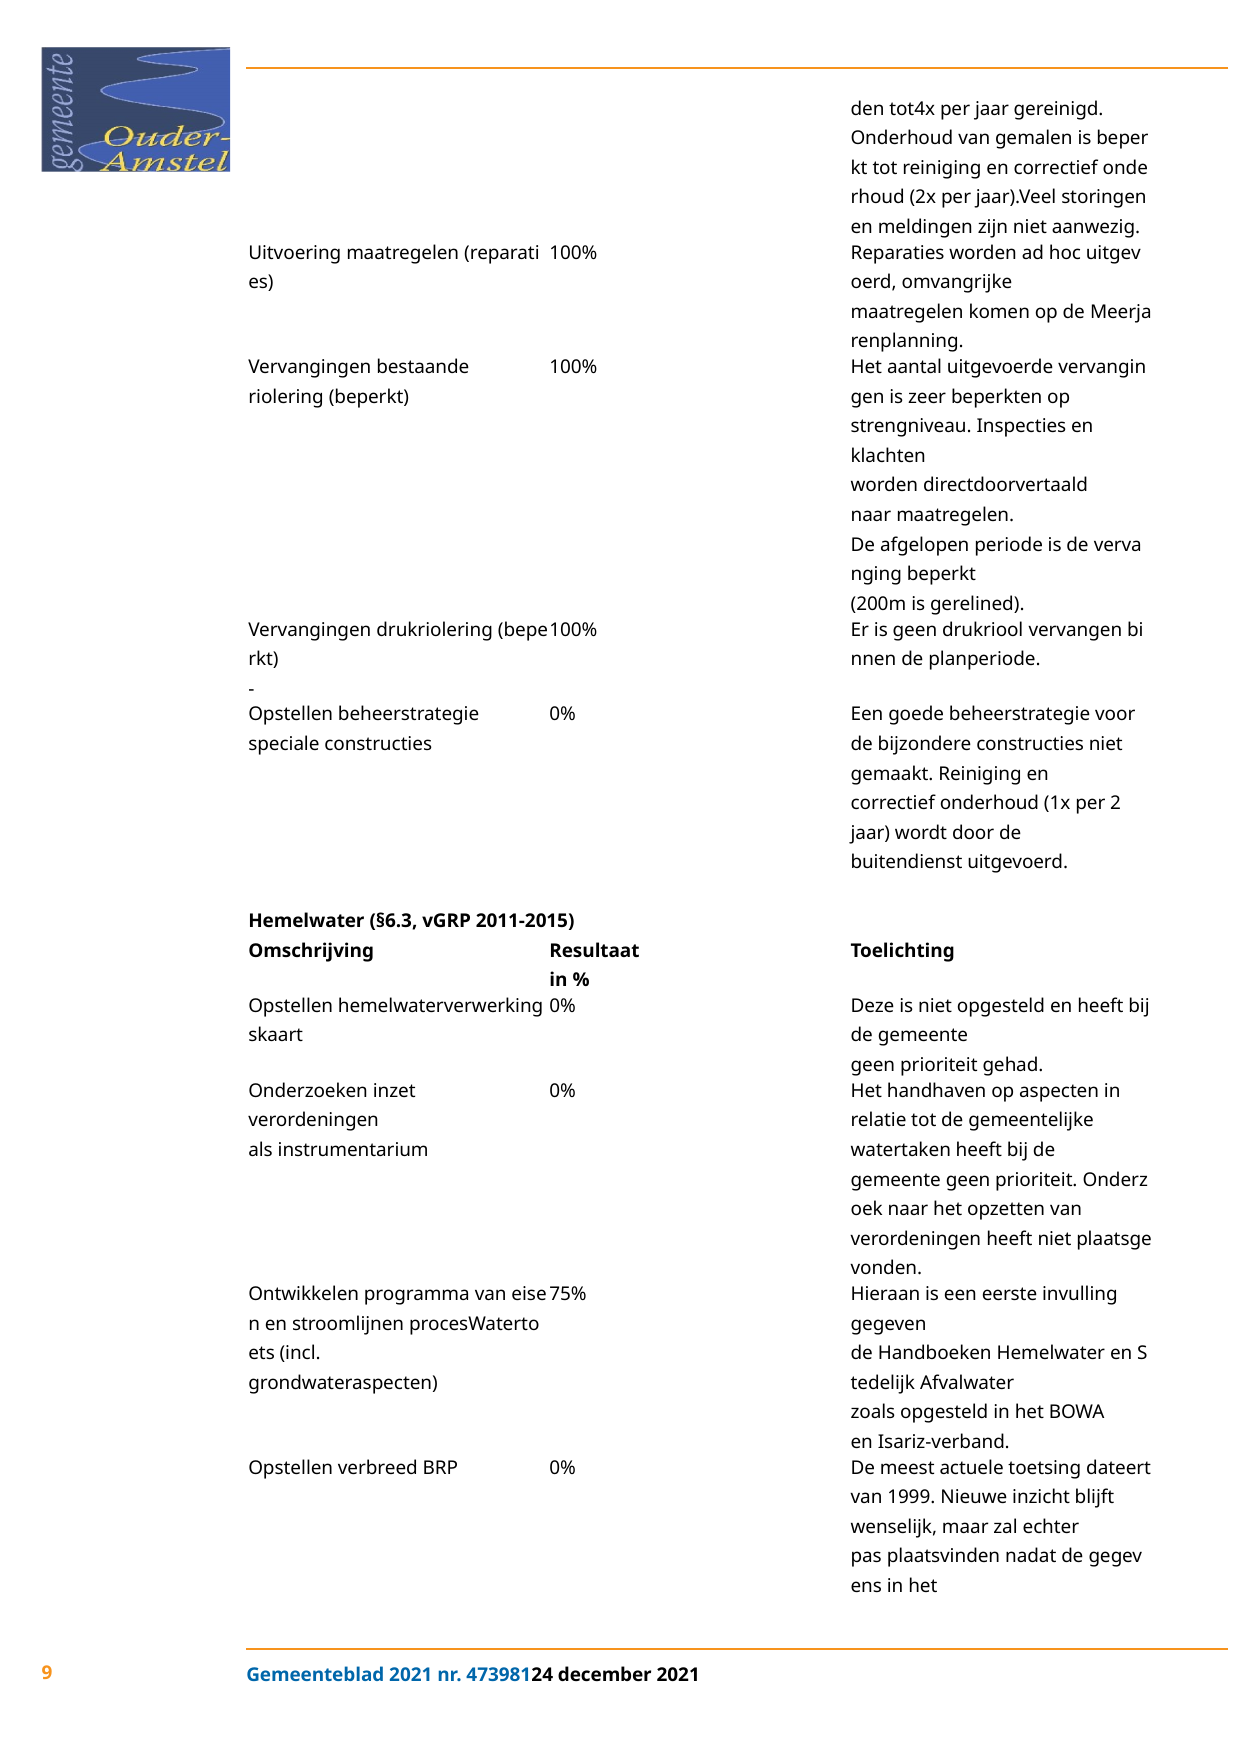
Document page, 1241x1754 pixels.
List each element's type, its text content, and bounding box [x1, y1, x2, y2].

table_cell 0% [549, 1454, 850, 1598]
picture [41, 47, 231, 172]
table_cell 0% [549, 701, 850, 874]
table_header Omschrijving [248, 937, 549, 992]
text Hemelwater (§6.3, vGRP 2011-2015) [248, 907, 1152, 933]
table_cell Reparaties worden ad hoc uitgevoerd, omvangrijke maatregelen komen op de Meerjarenplanning. [850, 239, 1152, 353]
table_cell Hieraan is een eerste invulling gegeven de Handboeken Hemelwater en Stedelijk Afvalwater zoals opgesteld in het BOWA en Isariz-verband. [850, 1280, 1152, 1454]
table_cell Een goede beheerstrategie voor de bijzondere constructies niet gemaakt. Reiniging en correctief onderhoud (1x per 2 jaar) wordt door de buitendienst uitgevoerd. [850, 701, 1152, 874]
table_cell Onderzoeken inzet verordeningen als instrumentarium [248, 1077, 549, 1280]
table_cell 75% [549, 1280, 850, 1454]
table_cell [248, 95, 549, 239]
table_cell Het handhaven op aspecten in relatie tot de gemeentelijke watertaken heeft bij de gemeente geen prioriteit. Onderzoek naar het opzetten van verordeningen heeft niet plaatsgevonden. [850, 1077, 1152, 1280]
table_cell Er is geen drukriool vervangen binnen de planperiode. [850, 616, 1152, 701]
table_cell 0% [549, 992, 850, 1077]
table_cell Deze is niet opgesteld en heeft bij de gemeente geen prioriteit gehad. [850, 992, 1152, 1077]
table_cell 100% [549, 353, 850, 616]
table_cell Opstellen beheerstrategie speciale constructies [248, 701, 549, 874]
table_cell Vervangingen bestaande riolering (beperkt) [248, 353, 549, 616]
table_cell den tot4x per jaar gereinigd. Onderhoud van gemalen is beperkt tot reiniging en correctief onderhoud (2x per jaar).Veel storingen en meldingen zijn niet aanwezig. [850, 95, 1152, 239]
table_header Toelichting [850, 937, 1152, 992]
table_cell Uitvoering maatregelen (reparaties) [248, 239, 549, 353]
table_cell Opstellen hemelwaterverwerkingskaart [248, 992, 549, 1077]
table_cell Vervangingen drukriolering (beperkt) - [248, 616, 549, 701]
table_cell De meest actuele toetsing dateert van 1999. Nieuwe inzicht blijft wenselijk, maar zal echter pas plaatsvinden nadat de gegevens in het [850, 1454, 1152, 1598]
table_cell Het aantal uitgevoerde vervangingen is zeer beperkten op strengniveau. Inspecties en klachten worden directdoorvertaald naar maatregelen. De afgelopen periode is de vervanging beperkt (200m is gerelined). [850, 353, 1152, 616]
table_header Resultaat in % [549, 937, 850, 992]
table_cell 100% [549, 616, 850, 701]
table_cell 0% [549, 1077, 850, 1280]
table_cell 100% [549, 239, 850, 353]
table_cell [549, 95, 850, 239]
table_cell Ontwikkelen programma van eisen en stroomlijnen procesWatertoets (incl. grondwateraspecten) [248, 1280, 549, 1454]
table_cell Opstellen verbreed BRP [248, 1454, 549, 1598]
